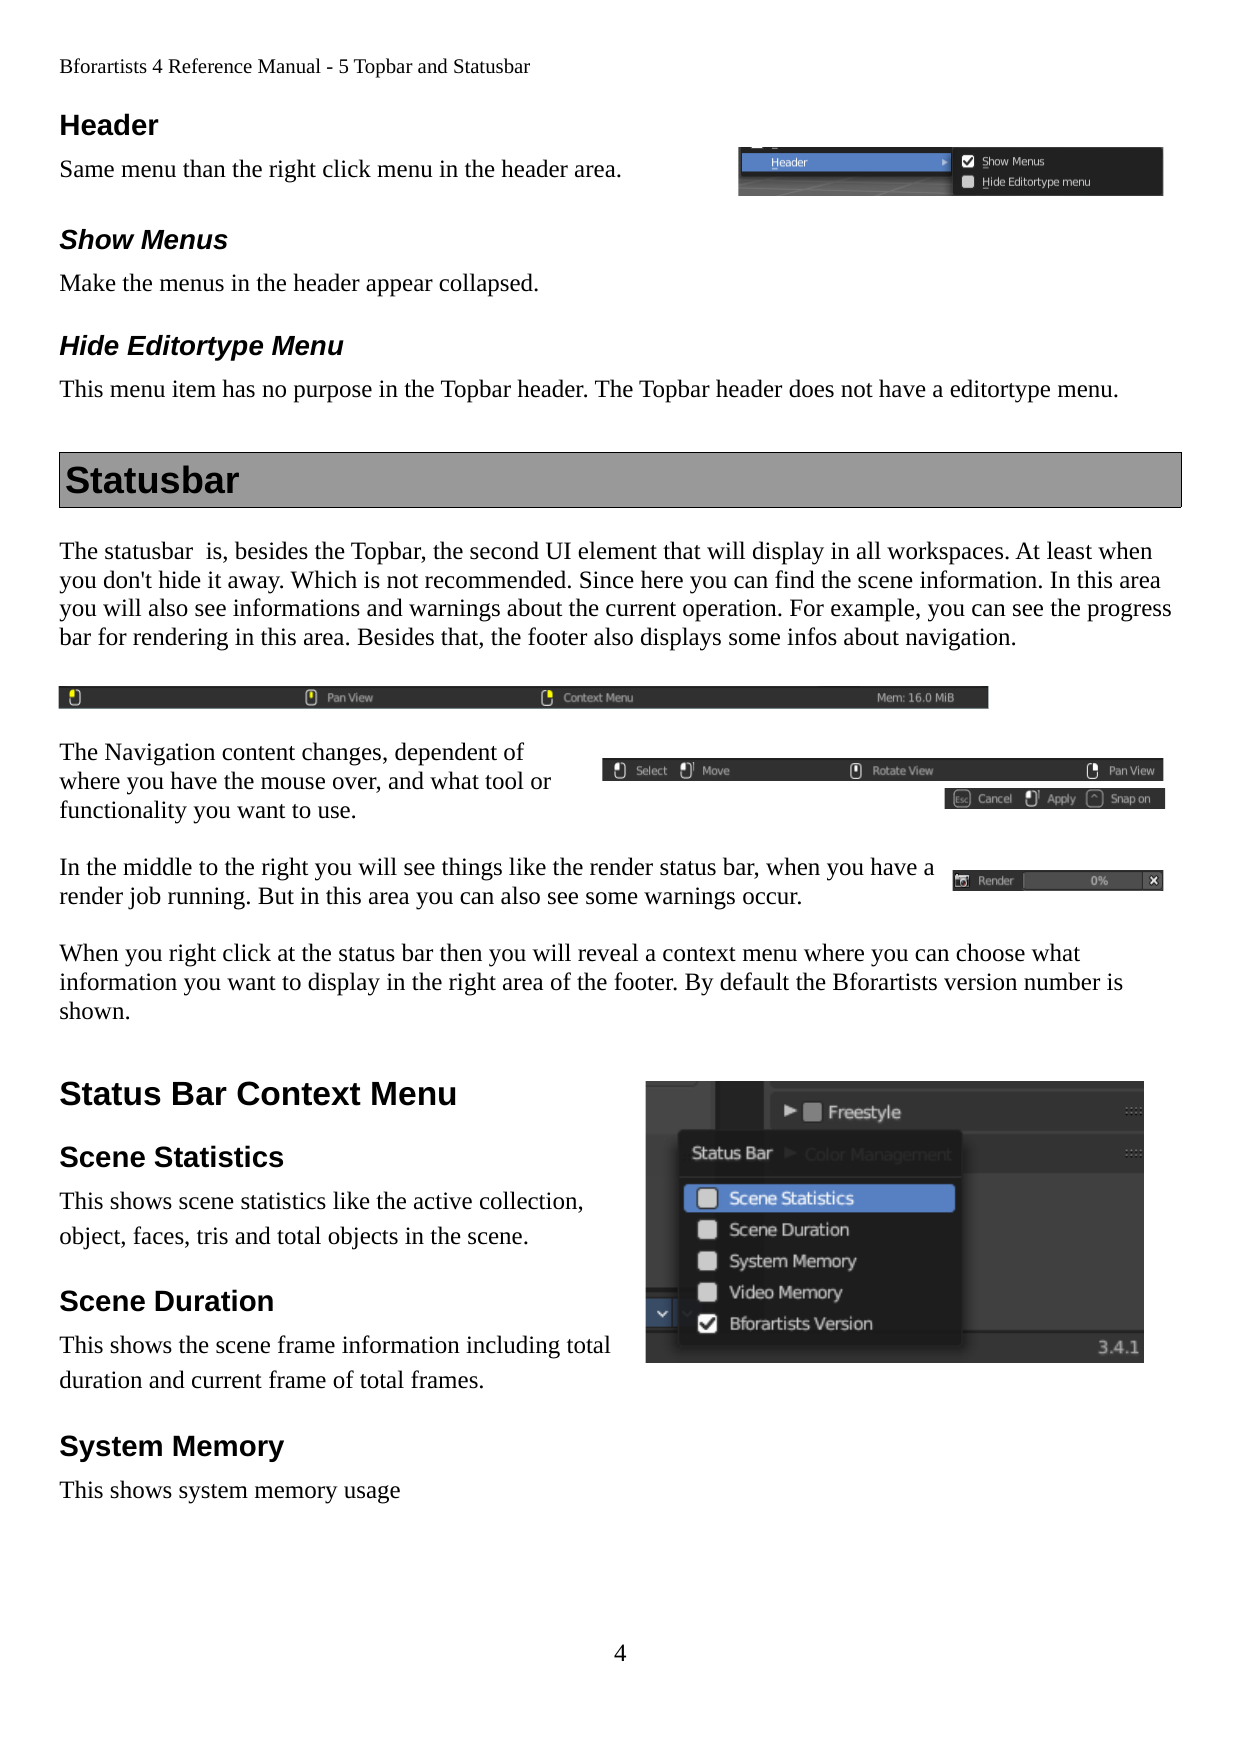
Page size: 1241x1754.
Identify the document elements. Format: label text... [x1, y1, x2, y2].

text In the middle to the right you will see things like the render status bar, when you have a render job running. But in this area you can also see some warnings occur. [59, 852, 1181, 910]
subtitle [1144, 1284, 1181, 1318]
text This shows system memory usage [59, 1475, 1181, 1504]
subtitle Status Bar Context Menu [59, 1074, 1181, 1113]
picture [602, 758, 1164, 781]
subtitle System Memory [59, 1429, 1181, 1462]
subtitle Header [59, 107, 1181, 141]
table_header Statusbar [60, 453, 1181, 507]
picture [645, 1081, 1144, 1363]
subtitle Hide Editortype Menu [59, 330, 1181, 362]
text The Navigation content changes, dependent of where you have the mouse over, and what tool or functionality you want to use. [59, 737, 1181, 823]
picture [952, 870, 1164, 891]
subtitle Scene Duration [59, 1284, 645, 1318]
text Make the menus in the header appear collapsed. [59, 268, 1181, 297]
text Same menu than the right click menu in the header area. [59, 154, 738, 182]
subtitle Scene Statistics [59, 1140, 645, 1174]
picture [944, 788, 1166, 809]
picture [58, 686, 989, 709]
text [1144, 1186, 1181, 1249]
text When you right click at the status bar then you will reveal a context menu where you can choose what information you want to display in the right area of the footer. By default the Bforartists version number is shown. [59, 938, 1181, 1025]
text This menu item has no purpose in the Topbar header. The Topbar header does not have a editortype menu. [59, 374, 1181, 403]
text This shows scene statistics like the active collection, object, faces, tris and total objects in the scene. [59, 1186, 645, 1249]
picture [738, 147, 1164, 196]
subtitle Show Menus [59, 224, 1181, 256]
subtitle [1144, 1140, 1181, 1174]
text This shows the scene frame information including total duration and current frame of total frames. [59, 1331, 1181, 1394]
text The statusbar is, besides the Topbar, the second UI element that will display in all workspaces. At least when you don't hide it away. Which is not recommended. Since here you can find the scene information. In this area you will also see informations and warnings about the current operation. For example, you can see the progress bar for rendering in this area. Besides that, the footer also displays some infos about navigation. [59, 536, 1181, 651]
